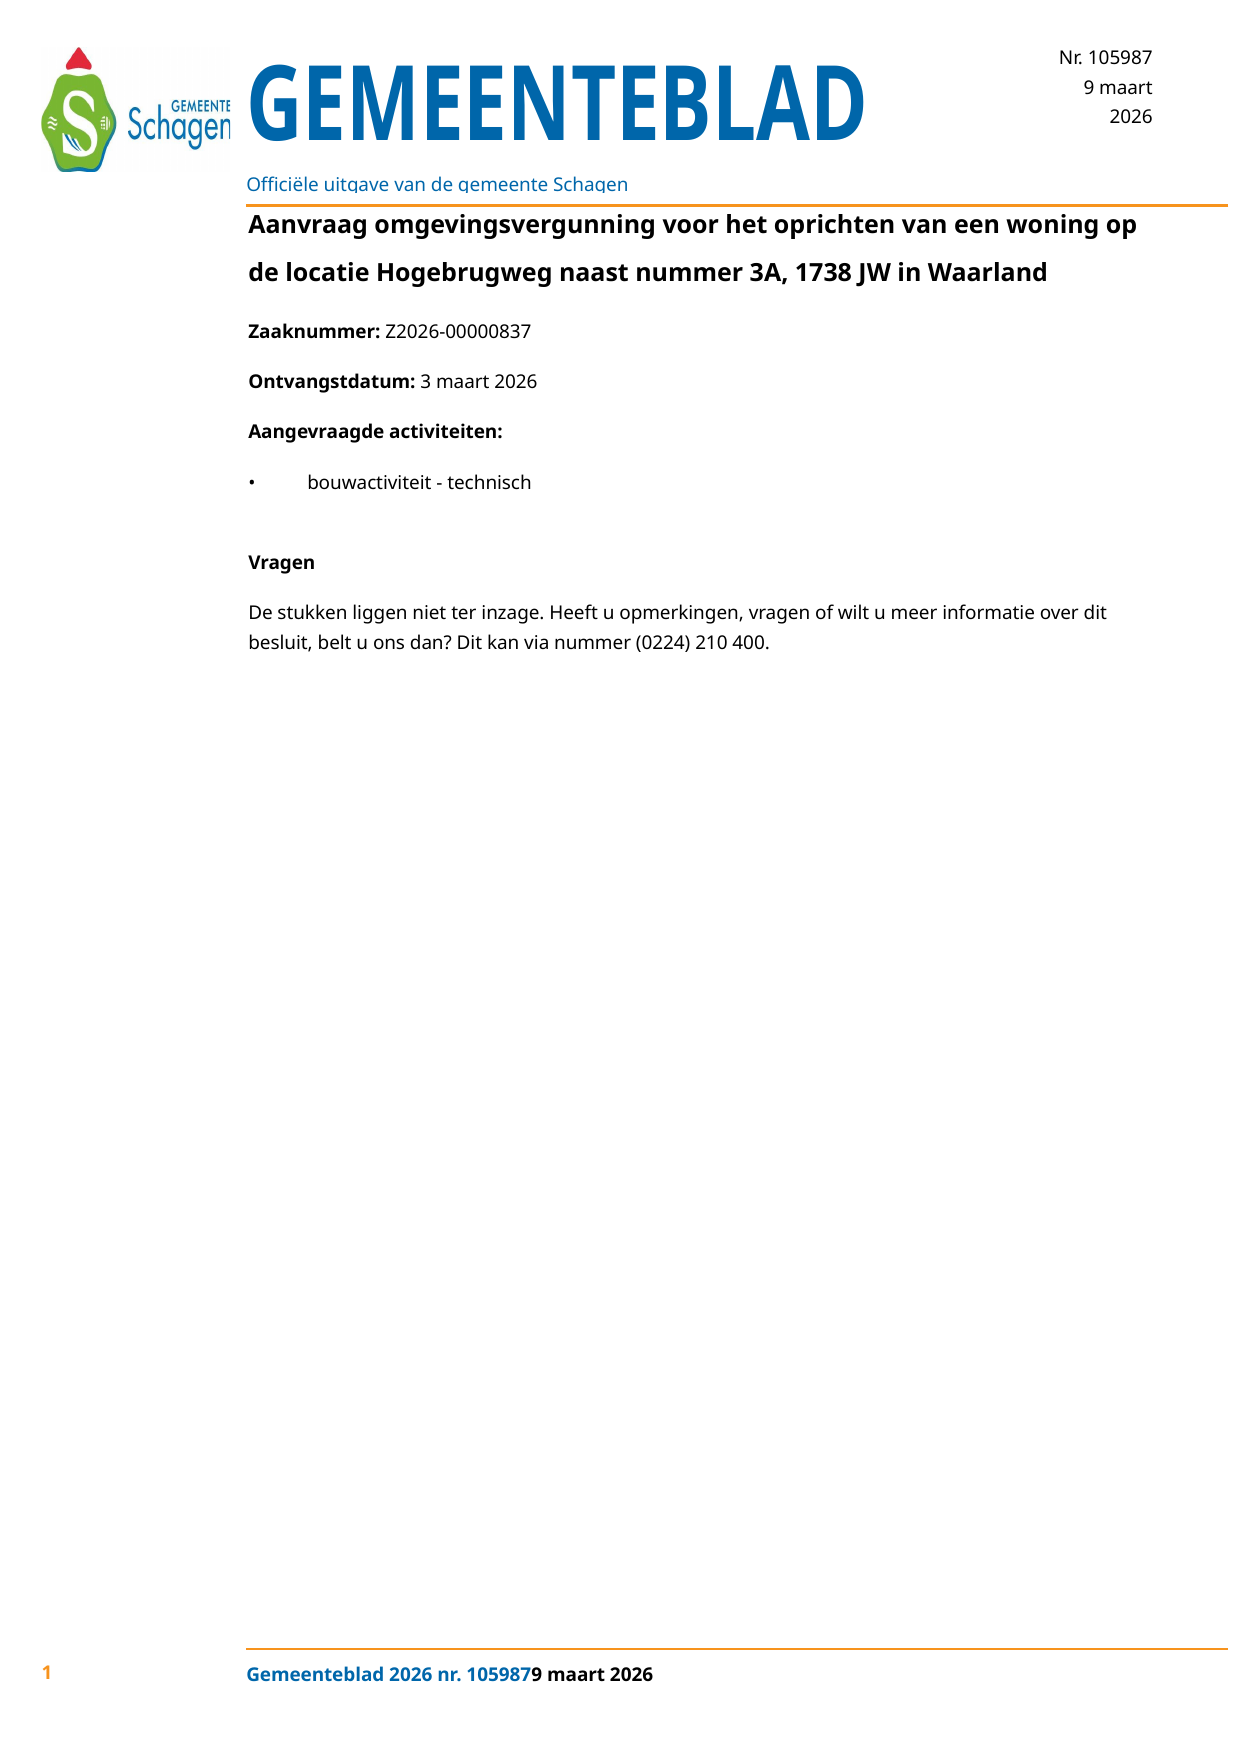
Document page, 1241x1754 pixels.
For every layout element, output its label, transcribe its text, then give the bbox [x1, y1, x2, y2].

text Vragen [248, 549, 1152, 575]
picture [41, 47, 231, 172]
text Aangevraagde activiteiten: [248, 419, 1152, 444]
list bouwactiviteit - technisch [248, 469, 1152, 495]
text Zaaknummer: Z2026-00000837 [248, 318, 1152, 344]
text Aanvraag omgevingsvergunning voor het oprichten van een woning op de locatie Hogebrugweg naast nummer 3A, 1738 JW in Waarland [248, 207, 1152, 288]
text Ontvangstdatum: 3 maart 2026 [248, 368, 1152, 394]
text De stukken liggen niet ter inzage. Heeft u opmerkingen, vragen of wilt u meer informatie over dit besluit, belt u ons dan? Dit kan via nummer (0224) 210 400. [248, 599, 1152, 655]
